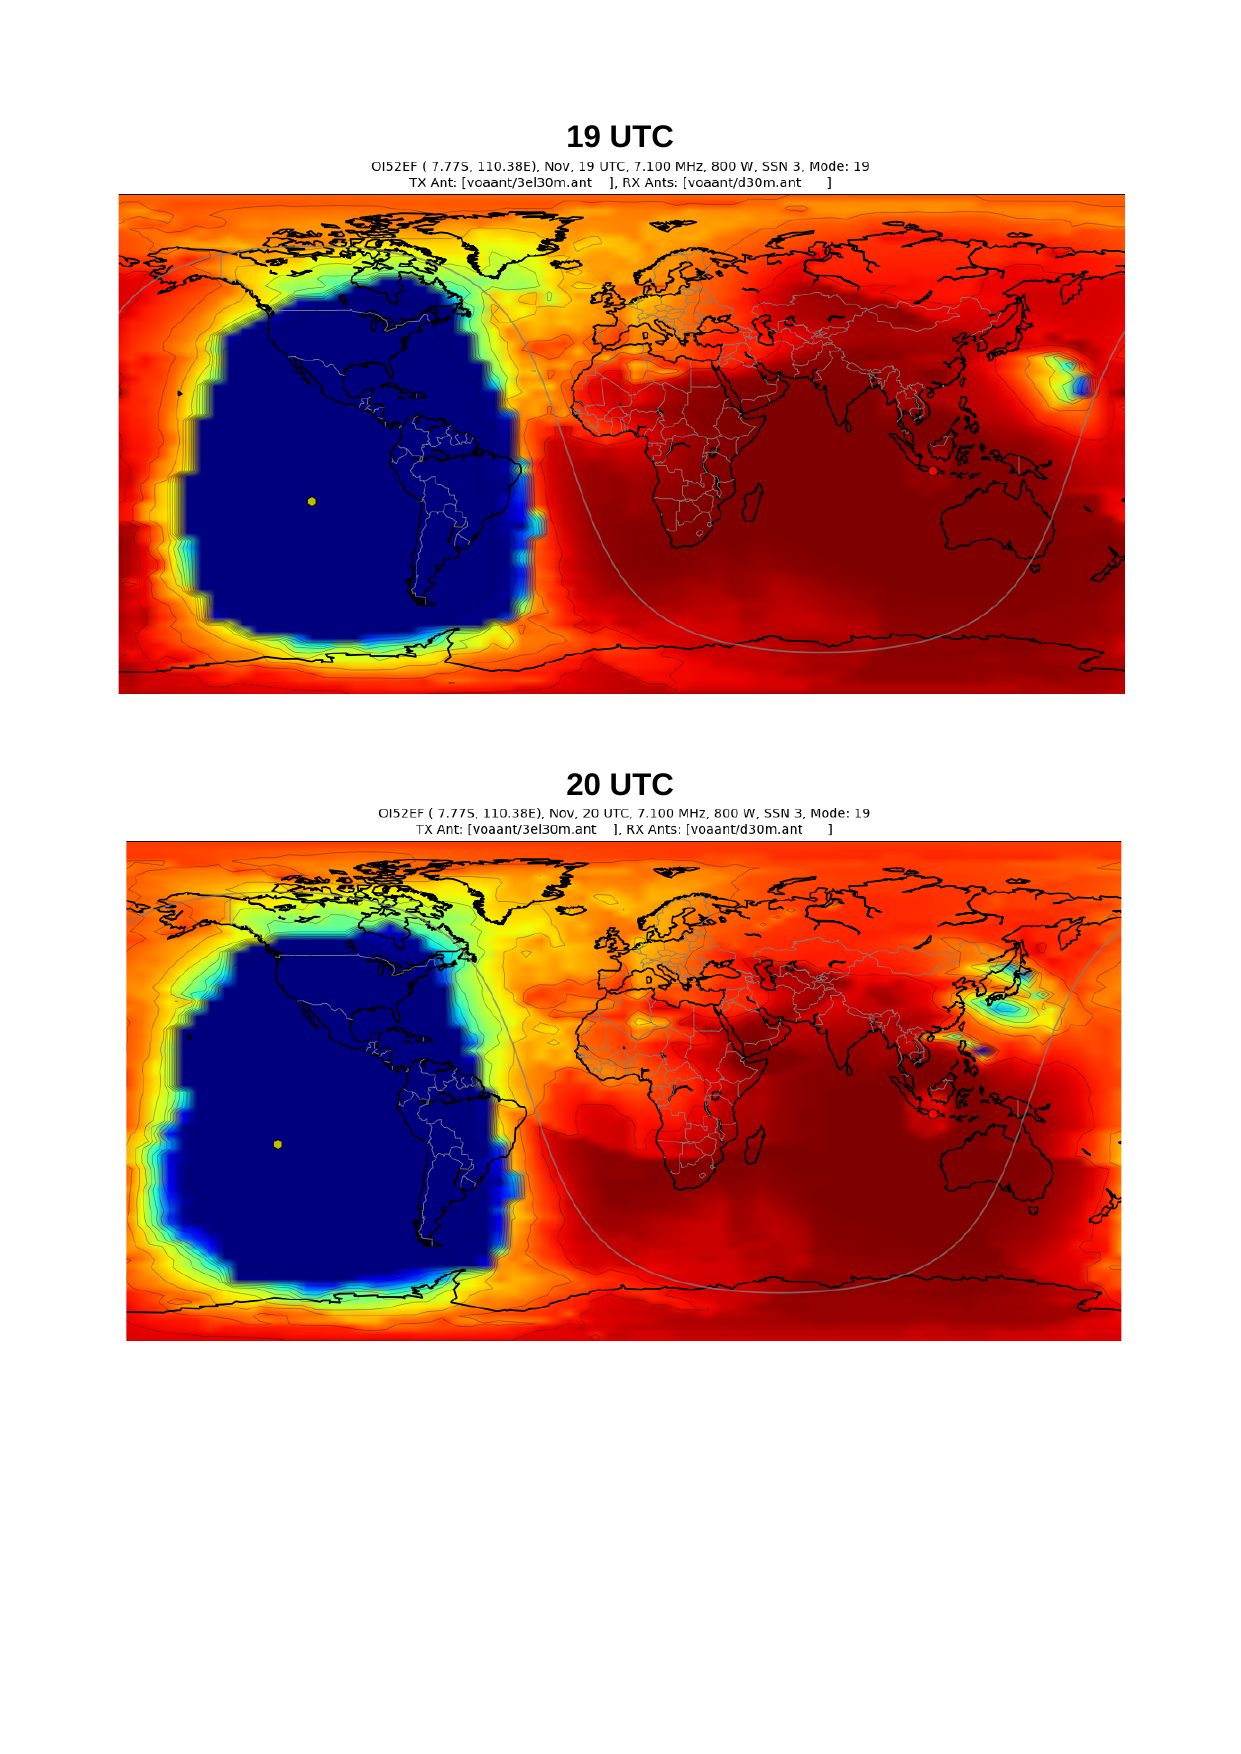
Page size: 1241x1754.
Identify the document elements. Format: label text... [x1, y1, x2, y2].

text 20 UTC [118, 766, 1122, 802]
text 19 UTC [118, 118, 1122, 154]
picture [126, 801, 1122, 1341]
picture [118, 154, 1125, 694]
